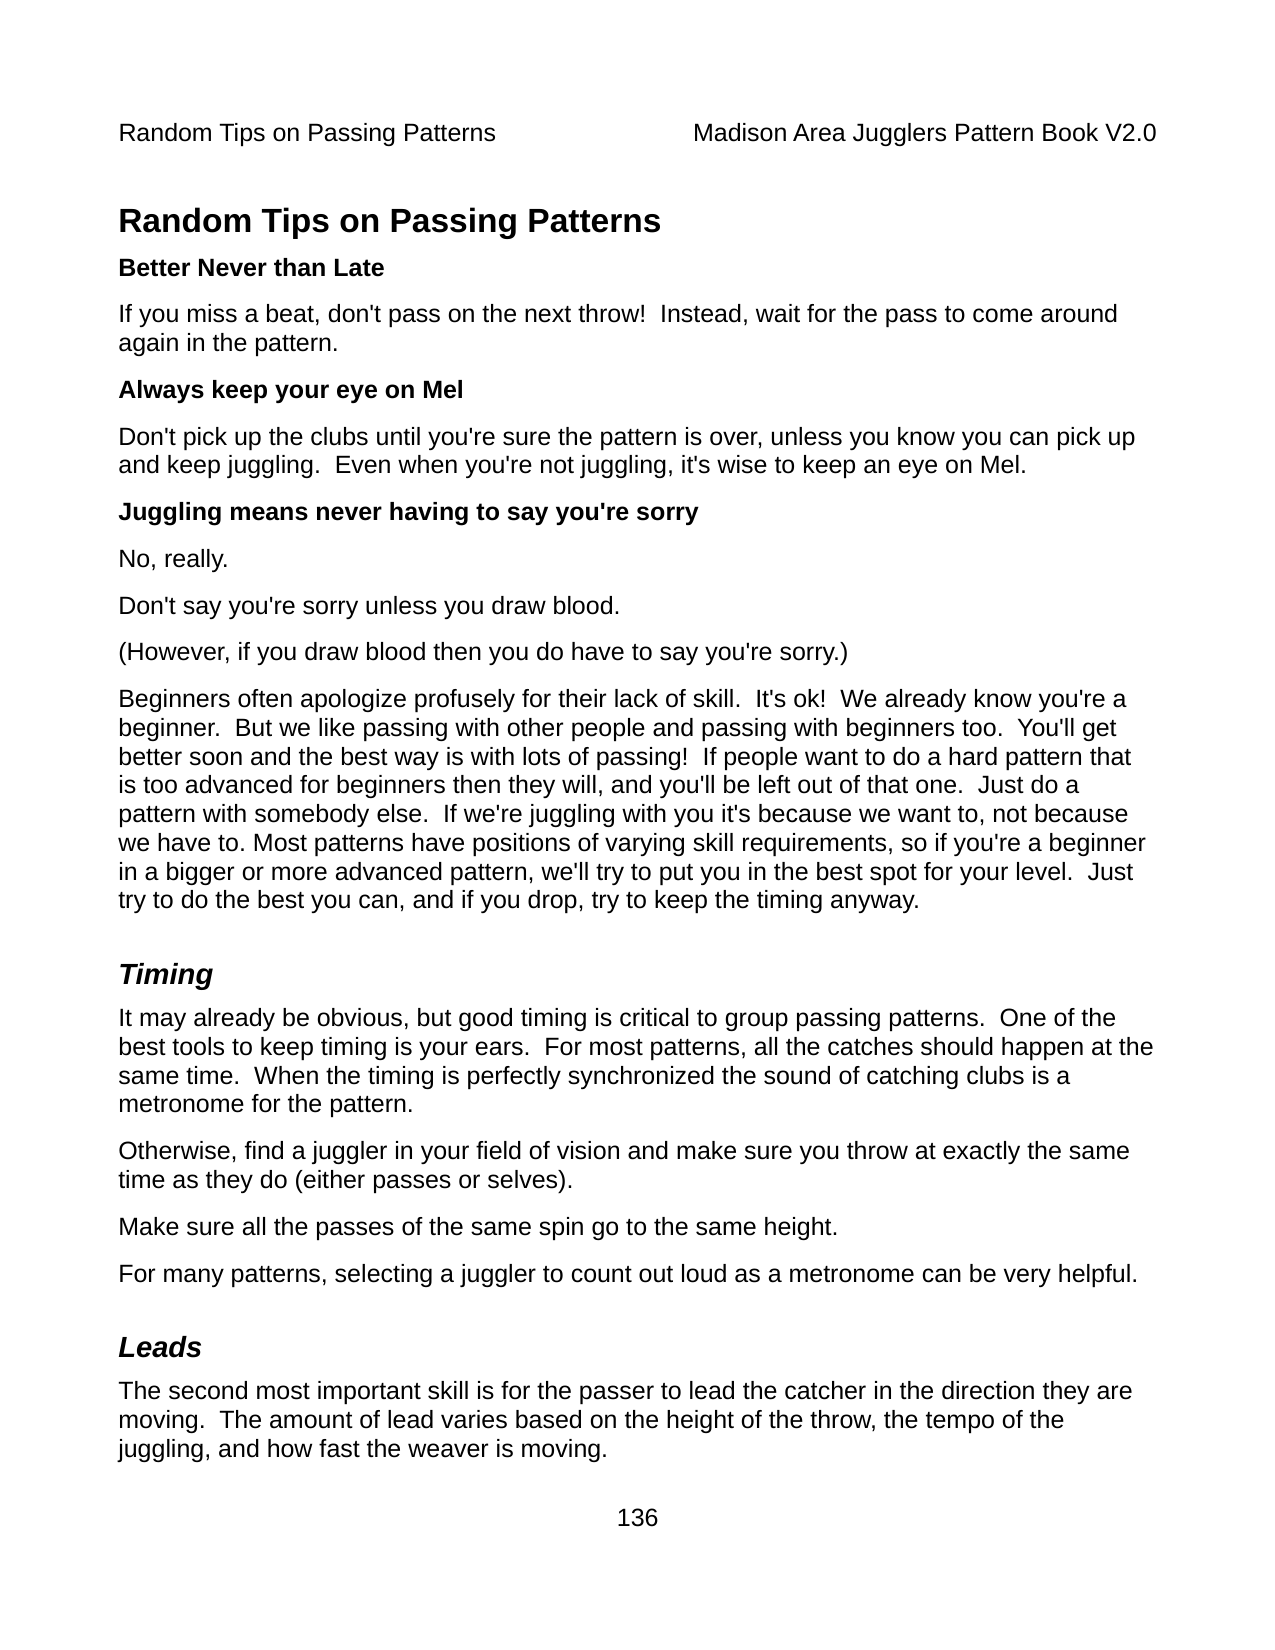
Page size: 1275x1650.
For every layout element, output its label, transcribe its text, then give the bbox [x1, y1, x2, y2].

text For many patterns, selecting a juggler to count out loud as a metronome can be very helpful. [118, 1258, 1157, 1287]
text Better Never than Late [118, 252, 1157, 281]
text Make sure all the passes of the same spin go to the same height. [118, 1212, 1157, 1241]
subtitle Timing [118, 957, 1157, 991]
text Don't pick up the clubs until you're sure the pattern is over, unless you know you can pick up and keep juggling. Even when you're not juggling, it's wise to keep an eye on Mel. [118, 422, 1157, 479]
text Beginners often apologize profusely for their lack of skill. It's ok! We already know you're a beginner. But we like passing with other people and passing with beginners too. You'll get better soon and the best way is with lots of passing! If people want to do a hard pattern that is too advanced for beginners then they will, and you'll be left out of that one. Just do a pattern with somebody else. If we're juggling with you it's because we want to, not because we have to. Most patterns have positions of varying skill requirements, so if you're a beginner in a bigger or more advanced pattern, we'll try to put you in the best spot for your level. Just try to do the best you can, and if you drop, try to keep the timing anyway. [118, 684, 1157, 914]
text Otherwise, find a juggler in your field of vision and make sure you throw at exactly the same time as they do (either passes or selves). [118, 1136, 1157, 1194]
text Don't say you're sorry unless you draw blood. [118, 591, 1157, 619]
subtitle Random Tips on Passing Patterns [118, 201, 1157, 240]
text It may already be obvious, but good timing is critical to group passing patterns. One of the best tools to keep timing is your ears. For most patterns, all the catches should happen at the same time. When the timing is perfectly synchronized the sound of catching clubs is a metronome for the pattern. [118, 1003, 1157, 1118]
subtitle Leads [118, 1330, 1157, 1364]
text (However, if you draw blood then you do have to say you're sorry.) [118, 637, 1157, 666]
text The second most important skill is for the passer to lead the catcher in the direction they are moving. The amount of lead varies based on the height of the throw, the tempo of the juggling, and how fast the weaver is moving. [118, 1376, 1157, 1463]
text No, really. [118, 544, 1157, 573]
text Always keep your eye on Mel [118, 375, 1157, 403]
text Juggling means never having to say you're sorry [118, 497, 1157, 526]
text If you miss a beat, don't pass on the next throw! Instead, wait for the pass to come around again in the pattern. [118, 299, 1157, 357]
